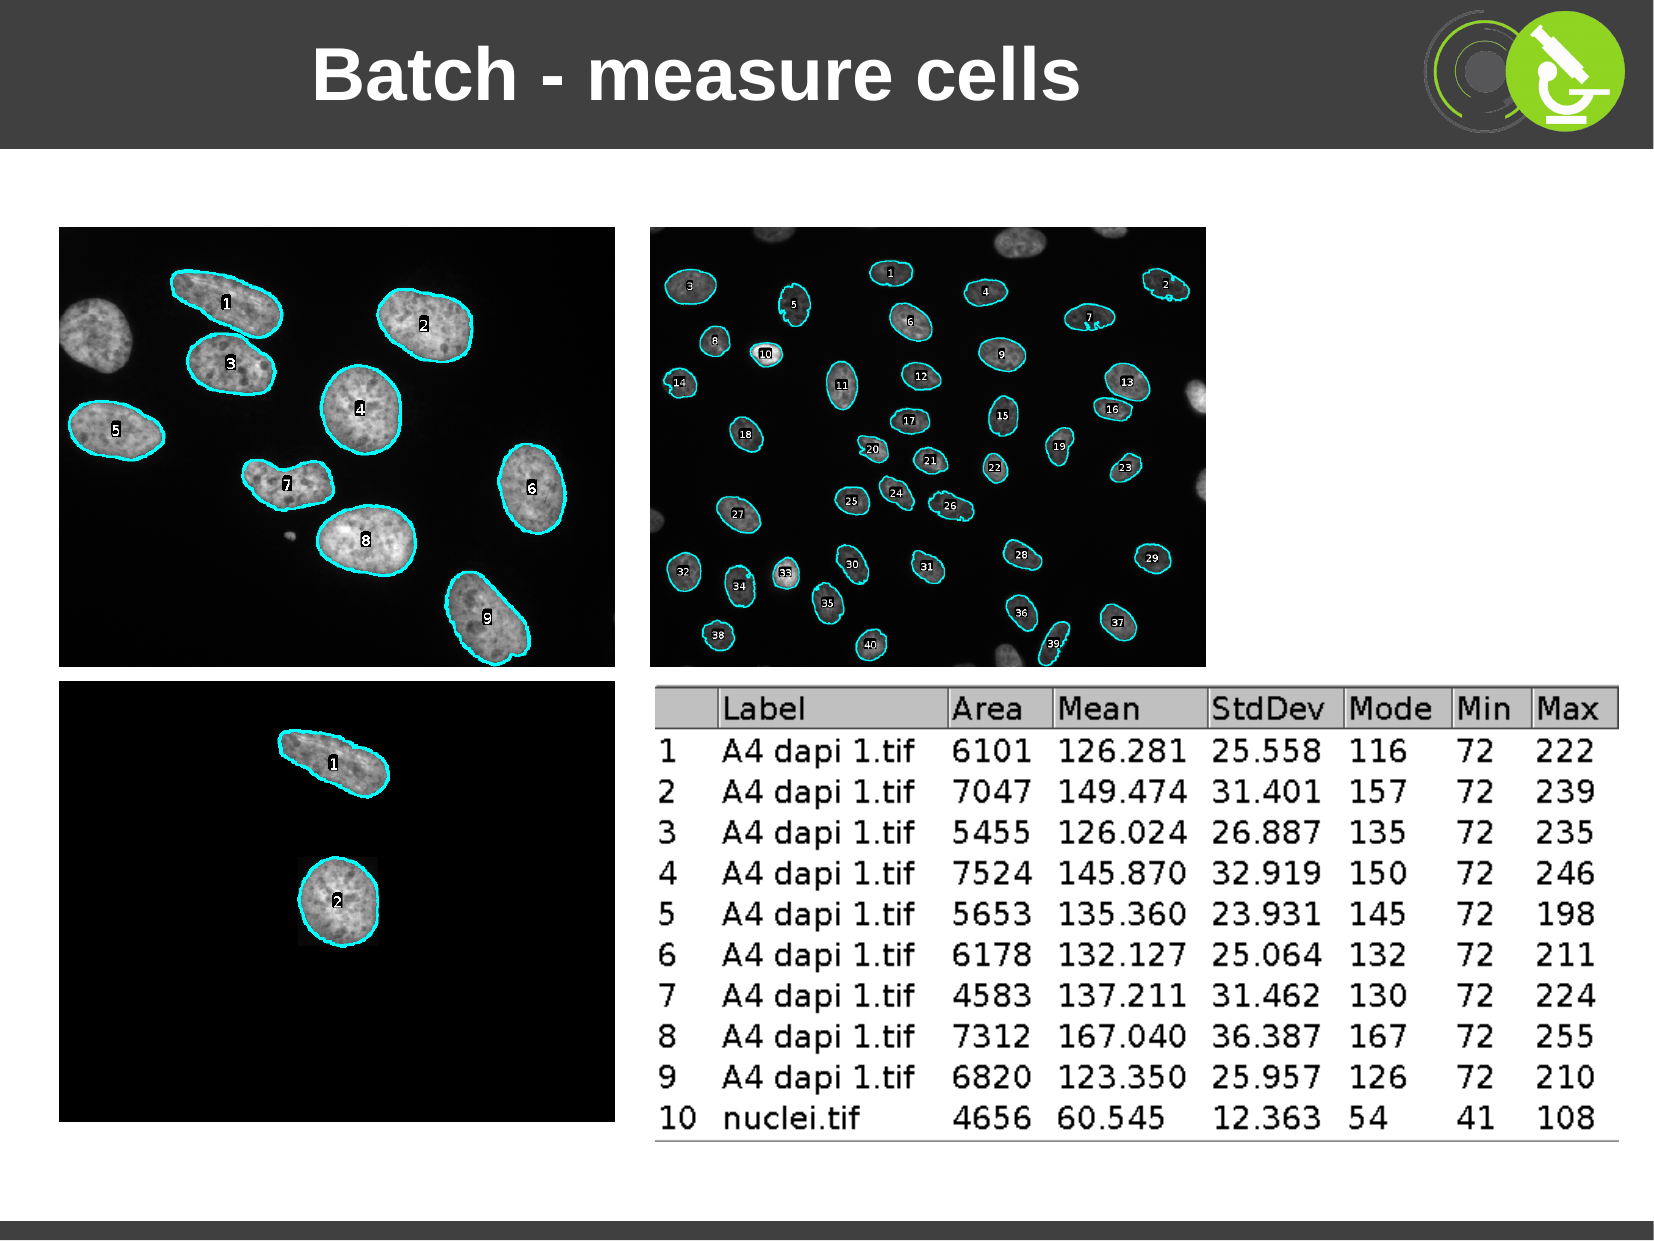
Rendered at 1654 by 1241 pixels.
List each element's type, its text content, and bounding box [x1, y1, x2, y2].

picture [1420, 5, 1630, 138]
title Batch - measure cells [0, 0, 1394, 149]
picture [655, 684, 1619, 1142]
picture [650, 227, 1206, 667]
picture [59, 227, 615, 667]
picture [59, 681, 615, 1123]
